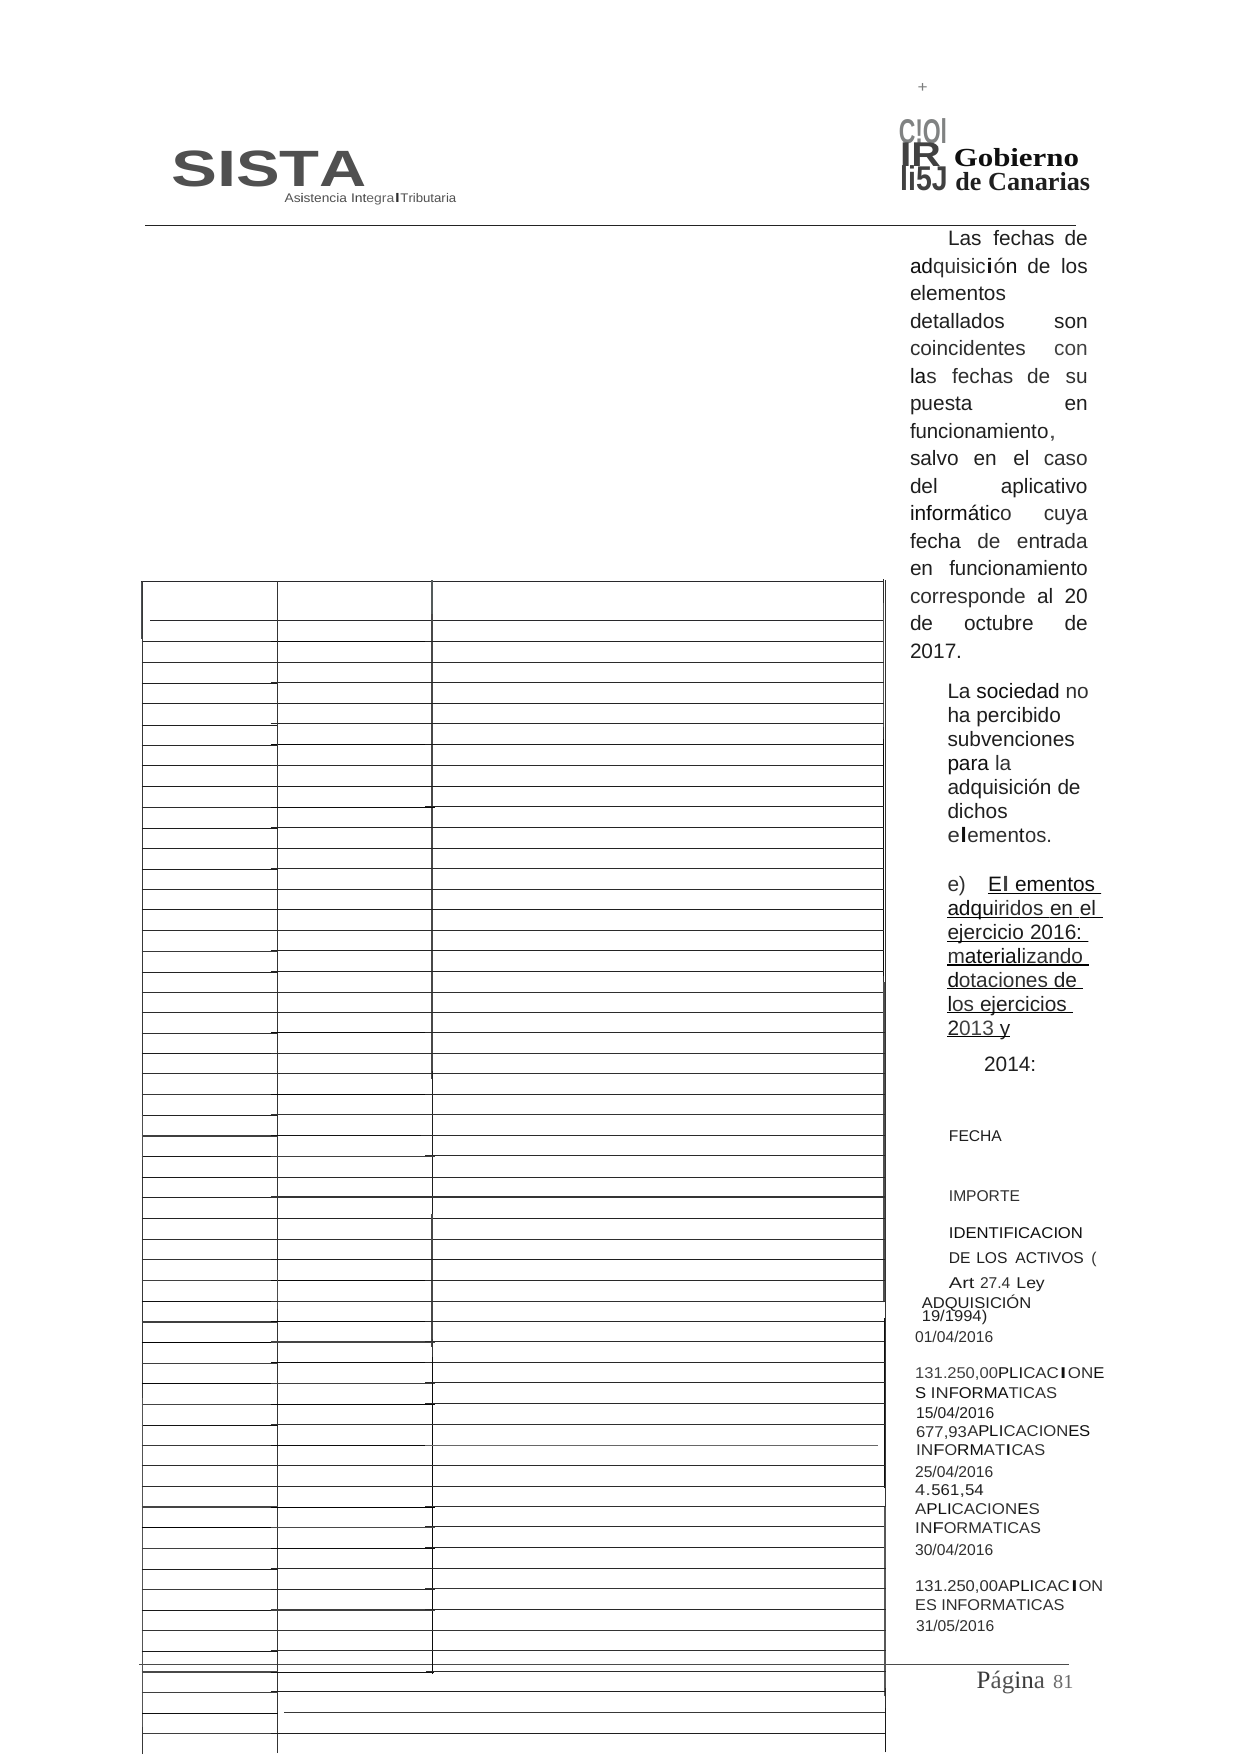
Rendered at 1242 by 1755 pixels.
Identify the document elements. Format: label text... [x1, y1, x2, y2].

text Asistencia IntegralTributaria [284, 194, 458, 204]
text 2014: [984, 1052, 1104, 1076]
text li5J de Canarias [900, 167, 1104, 197]
text 25/04/2016 4.561,54 APLICACIONES INFORMATICAS [915, 1462, 1104, 1538]
text C!Ql [898, 111, 1104, 144]
text 01/04/2016 131.250,00PLICACIONES INFORMATICAS [915, 1328, 1104, 1403]
text e) El ementos adquiridos en el ejercicio 2016: materializando dotaciones de los ejercicios 2013 y [947, 872, 1104, 1039]
text 30/04/2016 131.250,00APLICACIONES INFORMATICAS [915, 1540, 1104, 1615]
text La sociedad no ha percibido subvenciones para la adquisición de dichos elementos. [947, 679, 1104, 847]
text IR Gobierno [932, 144, 1104, 167]
text SISTA [171, 137, 454, 194]
text ADQUISICIÓN 19/1994) [922, 1299, 1104, 1327]
text Las fechas de adquisición de los elementos detallados son coincidentes con las fechas de su puesta en funcionamiento, salvo en el caso del aplicativo informático cuya fecha de entrada en funcionamiento corresponde al 20 de octubre de 2017. [910, 226, 1087, 663]
text 31/05/2016 [916, 1617, 1104, 1653]
text 15/04/2016 677,93APLICACIONES INFORMATICAS [916, 1404, 1104, 1460]
text FECHA IMPORTE IDENTIFICACION DE LOS ACTIVOS ( Art 27.4 Ley [949, 1126, 1104, 1299]
